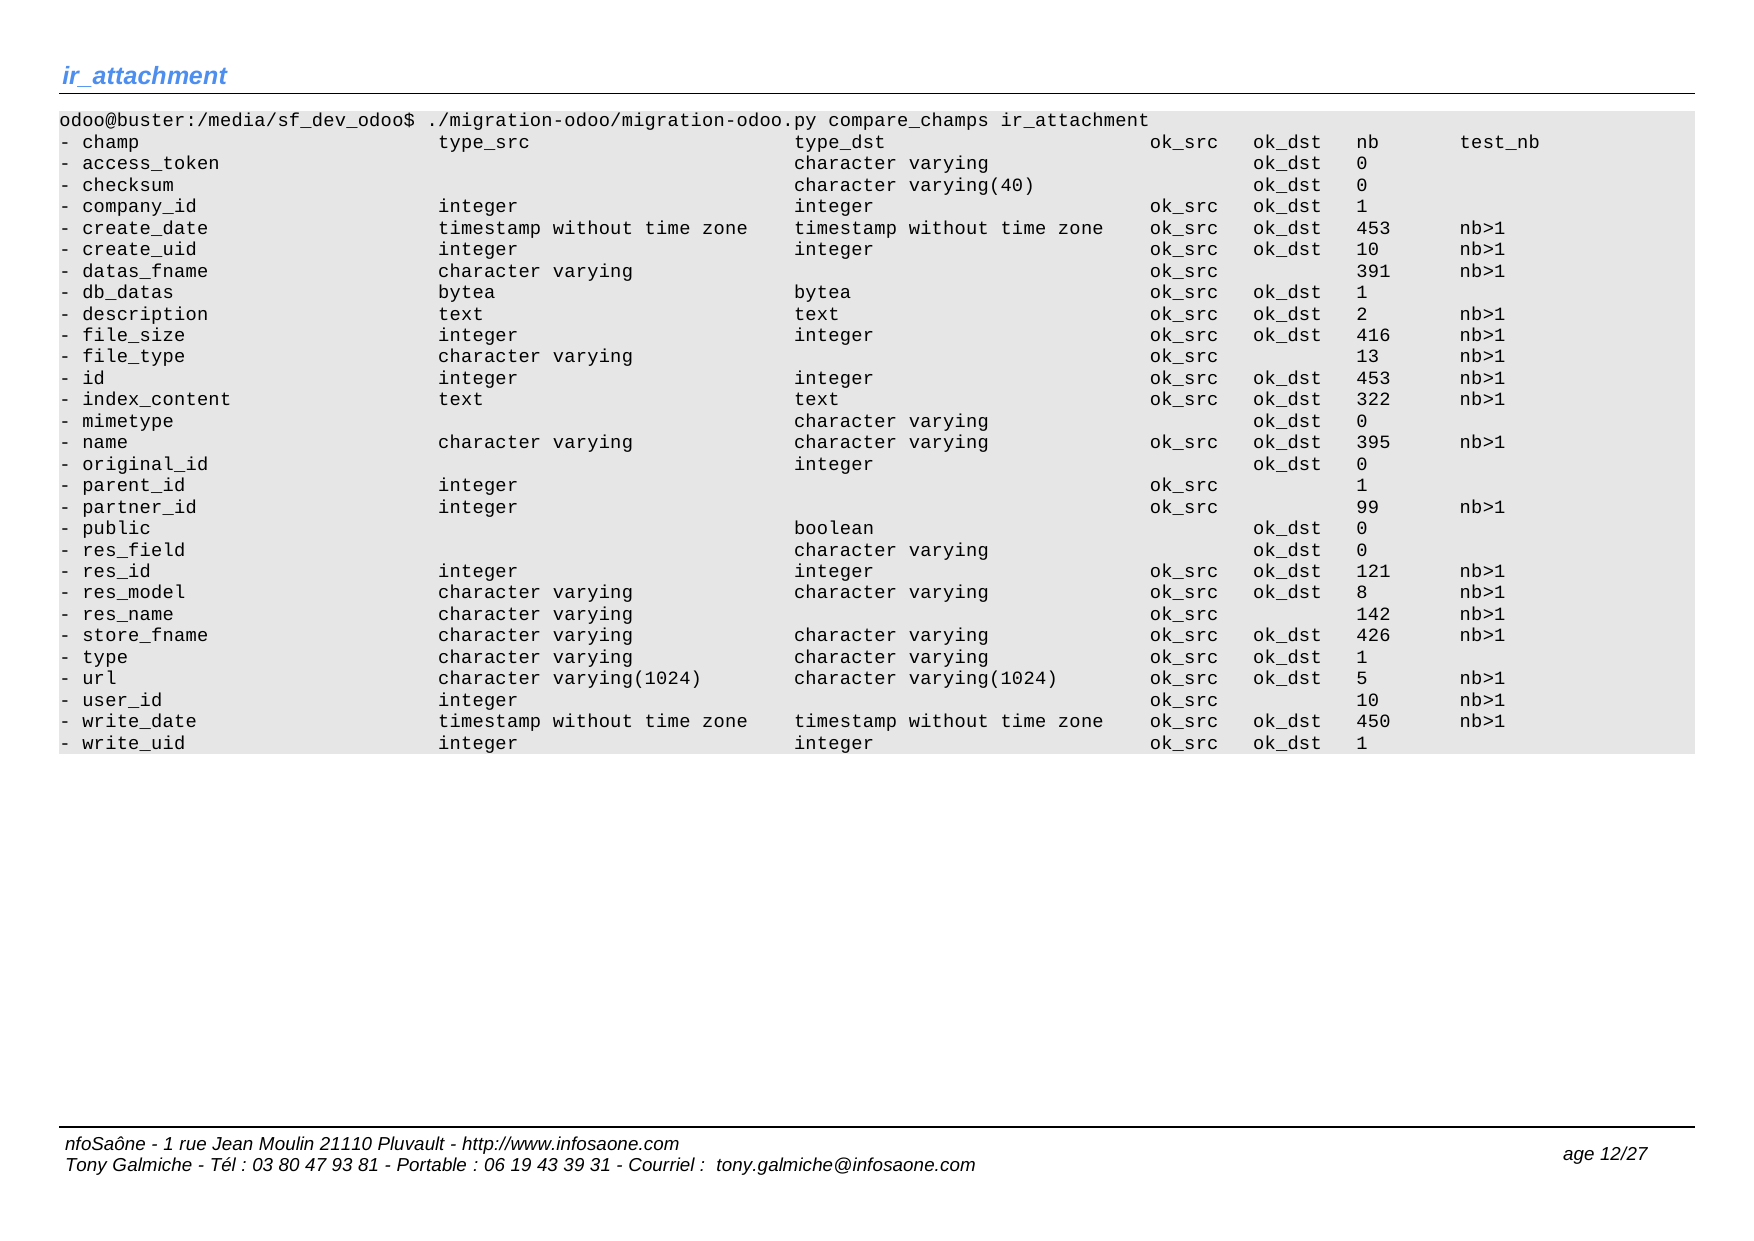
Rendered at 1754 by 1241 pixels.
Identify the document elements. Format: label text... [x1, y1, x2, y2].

text - id integer integer ok_src ok_dst 453 nb>1 [59, 368, 1695, 390]
text - res_field character varying ok_dst 0 [59, 540, 1695, 561]
text - datas_fname character varying ok_src 391 nb>1 [59, 261, 1695, 282]
text - company_id integer integer ok_src ok_dst 1 [59, 197, 1695, 218]
text odoo@buster:/media/sf_dev_odoo$ ./migration-odoo/migration-odoo.py compare_champs ir_attachment [59, 111, 1695, 132]
subtitle ir_attachment [59, 59, 1695, 93]
text - public boolean ok_dst 0 [59, 518, 1695, 540]
text - user_id integer ok_src 10 nb>1 [59, 690, 1695, 712]
text - store_fname character varying character varying ok_src ok_dst 426 nb>1 [59, 626, 1695, 647]
text - name character varying character varying ok_src ok_dst 395 nb>1 [59, 433, 1695, 454]
text - write_date timestamp without time zone timestamp without time zone ok_src ok_dst 450 nb>1 [59, 712, 1695, 733]
text - index_content text text ok_src ok_dst 322 nb>1 [59, 390, 1695, 411]
text - champ type_src type_dst ok_src ok_dst nb test_nb [59, 132, 1695, 154]
text - checksum character varying(40) ok_dst 0 [59, 175, 1695, 197]
text - file_size integer integer ok_src ok_dst 416 nb>1 [59, 325, 1695, 347]
text - original_id integer ok_dst 0 [59, 454, 1695, 476]
text - create_uid integer integer ok_src ok_dst 10 nb>1 [59, 239, 1695, 261]
text - mimetype character varying ok_dst 0 [59, 411, 1695, 433]
text - access_token character varying ok_dst 0 [59, 154, 1695, 175]
text - file_type character varying ok_src 13 nb>1 [59, 347, 1695, 368]
text - res_model character varying character varying ok_src ok_dst 8 nb>1 [59, 583, 1695, 604]
text - parent_id integer ok_src 1 [59, 476, 1695, 497]
text - res_name character varying ok_src 142 nb>1 [59, 604, 1695, 626]
text - write_uid integer integer ok_src ok_dst 1 [59, 733, 1695, 754]
text - description text text ok_src ok_dst 2 nb>1 [59, 304, 1695, 325]
text - res_id integer integer ok_src ok_dst 121 nb>1 [59, 561, 1695, 583]
text - url character varying(1024) character varying(1024) ok_src ok_dst 5 nb>1 [59, 669, 1695, 690]
text - partner_id integer ok_src 99 nb>1 [59, 497, 1695, 518]
text - db_datas bytea bytea ok_src ok_dst 1 [59, 282, 1695, 304]
text - type character varying character varying ok_src ok_dst 1 [59, 647, 1695, 669]
text - create_date timestamp without time zone timestamp without time zone ok_src ok_dst 453 nb>1 [59, 218, 1695, 239]
